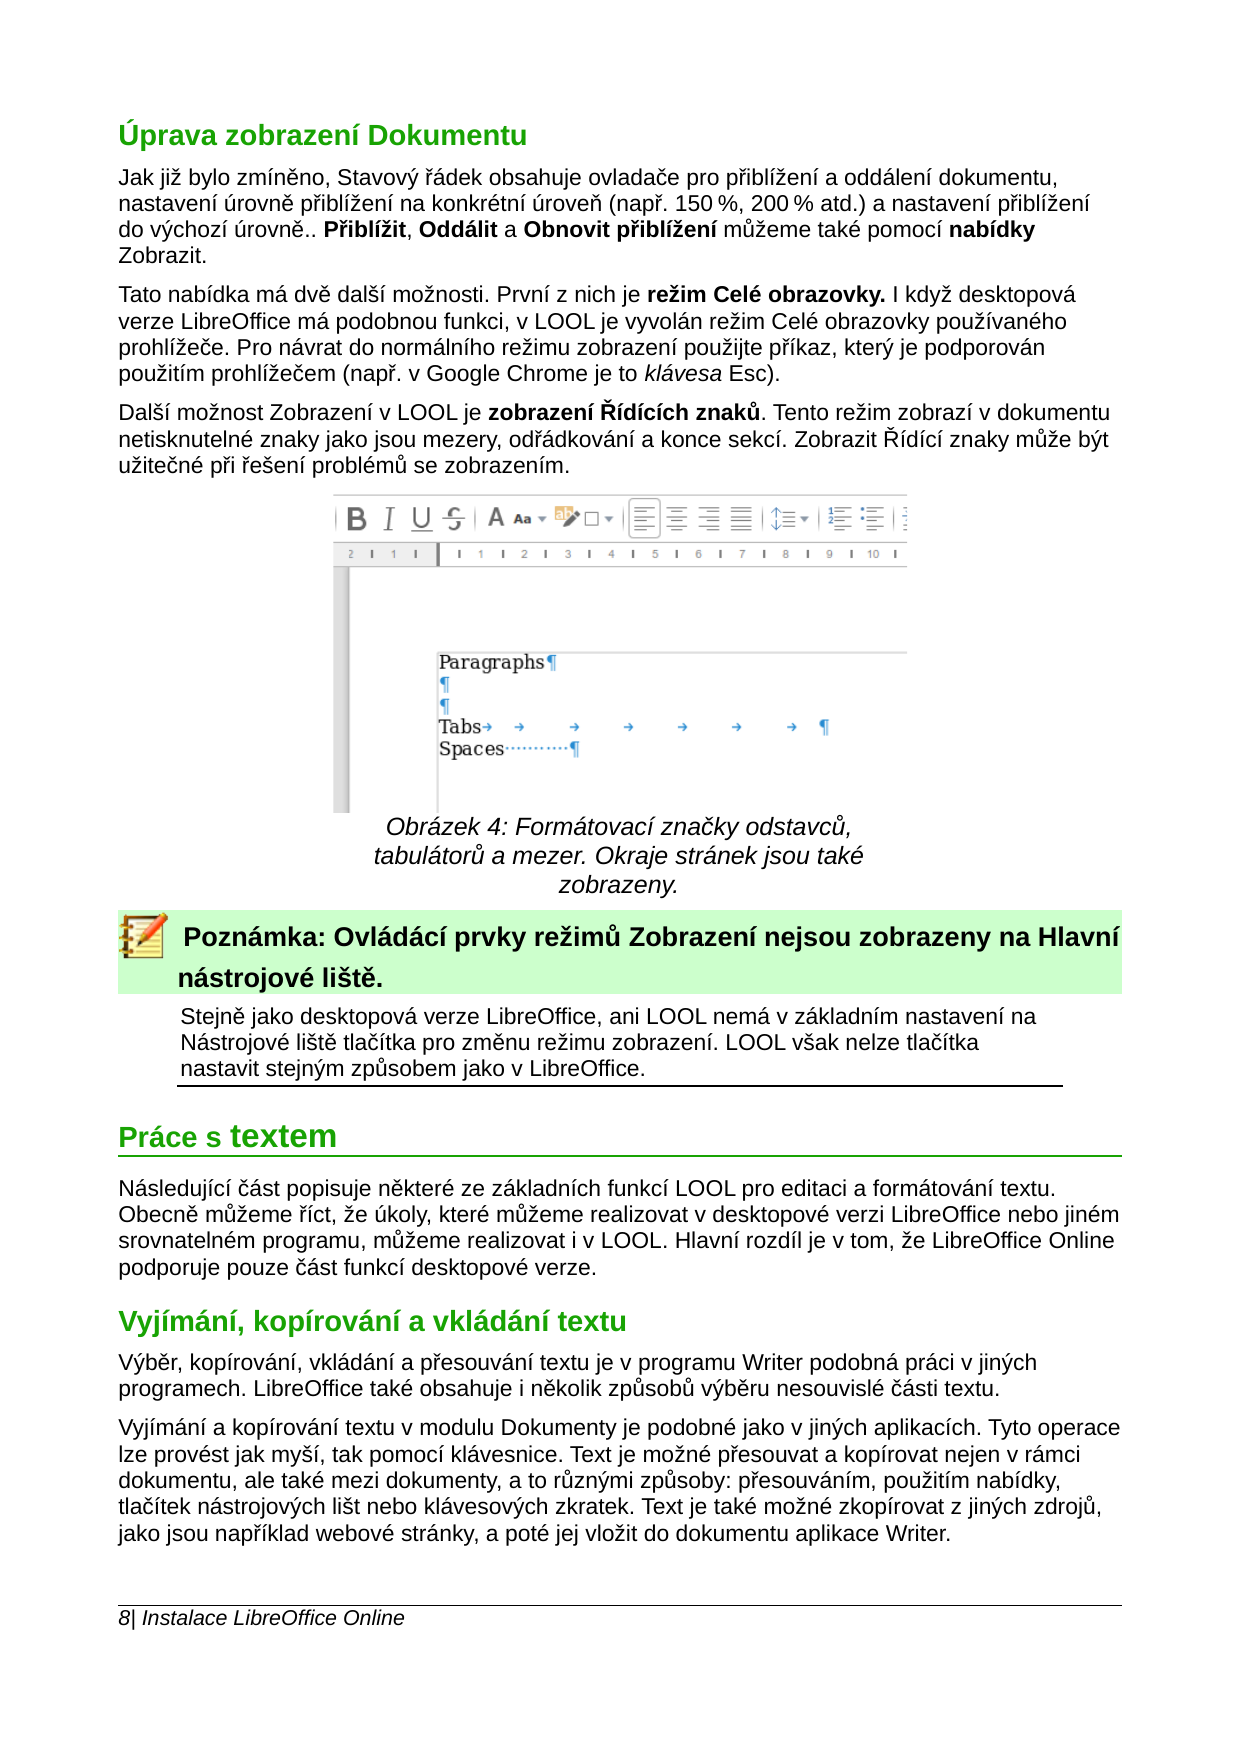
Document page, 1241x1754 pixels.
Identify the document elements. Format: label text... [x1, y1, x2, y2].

subtitle Poznámka: Ovládácí prvky režimů Zobrazení nejsou zobrazeny na Hlavní nástrojové liště. [118, 910, 1122, 994]
text Následující část popisuje některé ze základních funkcí LOOL pro editaci a formátování textu. Obecně můžeme říct, že úkoly, které můžeme realizovat v desktopové verzi LibreOffice nebo jiném srovnatelném programu, můžeme realizovat i v LOOL. Hlavní rozdíl je v tom, že LibreOffice Online podporuje pouze část funkcí desktopové verze. [118, 1174, 1122, 1280]
text Výběr, kopírování, vkládání a přesouvání textu je v programu Writer podobná práci v jiných programech. LibreOffice také obsahuje i několik způsobů výběru nesouvislé části textu. [118, 1349, 1122, 1402]
text Stejně jako desktopová verze LibreOffice, ani LOOL nemá v základním nastavení na Nástrojové liště tlačítka pro změnu režimu zobrazení. LOOL však nelze tlačítka nastavit stejným způsobem jako v LibreOffice. [177, 1000, 1063, 1085]
subtitle Vyjímání, kopírování a vkládání textu [118, 1304, 1122, 1337]
text Obrázek 4: Formátovací značky odstavců, tabulátorů a mezer. Okraje stránek jsou také zobrazeny. [333, 813, 907, 898]
subtitle Práce s textem [118, 1116, 1122, 1155]
text Vyjímání a kopírování textu v modulu Dokumenty je podobné jako v jiných aplikacích. Tyto operace lze provést jak myší, tak pomocí klávesnice. Text je možné přesouvat a kopírovat nejen v rámci dokumentu, ale také mezi dokumenty, a to různými způsoby: přesouváním, použitím nabídky, tlačítek nástrojových lišt nebo klávesových zkratek. Text je také možné zkopírovat z jiných zdrojů, jako jsou například webové stránky, a poté jej vložit do dokumentu aplikace Writer. [118, 1414, 1122, 1546]
picture [333, 490, 908, 813]
text Tato nabídka má dvě další možnosti. První z nich je režim Celé obrazovky. I když desktopová verze LibreOffice má podobnou funkci, v LOOL je vyvolán režim Celé obrazovky používaného prohlížeče. Pro návrat do normálního režimu zobrazení použijte příkaz, který je podporován použitím prohlížečem (např. v Google Chrome je to klávesa Esc). [118, 281, 1122, 387]
text Další možnost Zobrazení v LOOL je zobrazení Řídících znaků. Tento režim zobrazí v dokumentu netisknutelné znaky jako jsou mezery, odřádkování a konce sekcí. Zobrazit Řídící znaky může být užitečné při řešení problémů se zobrazením. [118, 399, 1122, 478]
picture [119, 911, 170, 962]
text Jak již bylo zmíněno, Stavový řádek obsahuje ovladače pro přiblížení a oddálení dokumentu, nastavení úrovně přiblížení na konkrétní úroveň (např. 150 %, 200 % atd.) a nastavení přiblížení do výchozí úrovně.. Přiblížit, Oddálit a Obnovit přiblížení můžeme také pomocí nabídky Zobrazit. [118, 163, 1122, 269]
subtitle Úprava zobrazení Dokumentu [118, 118, 1122, 152]
